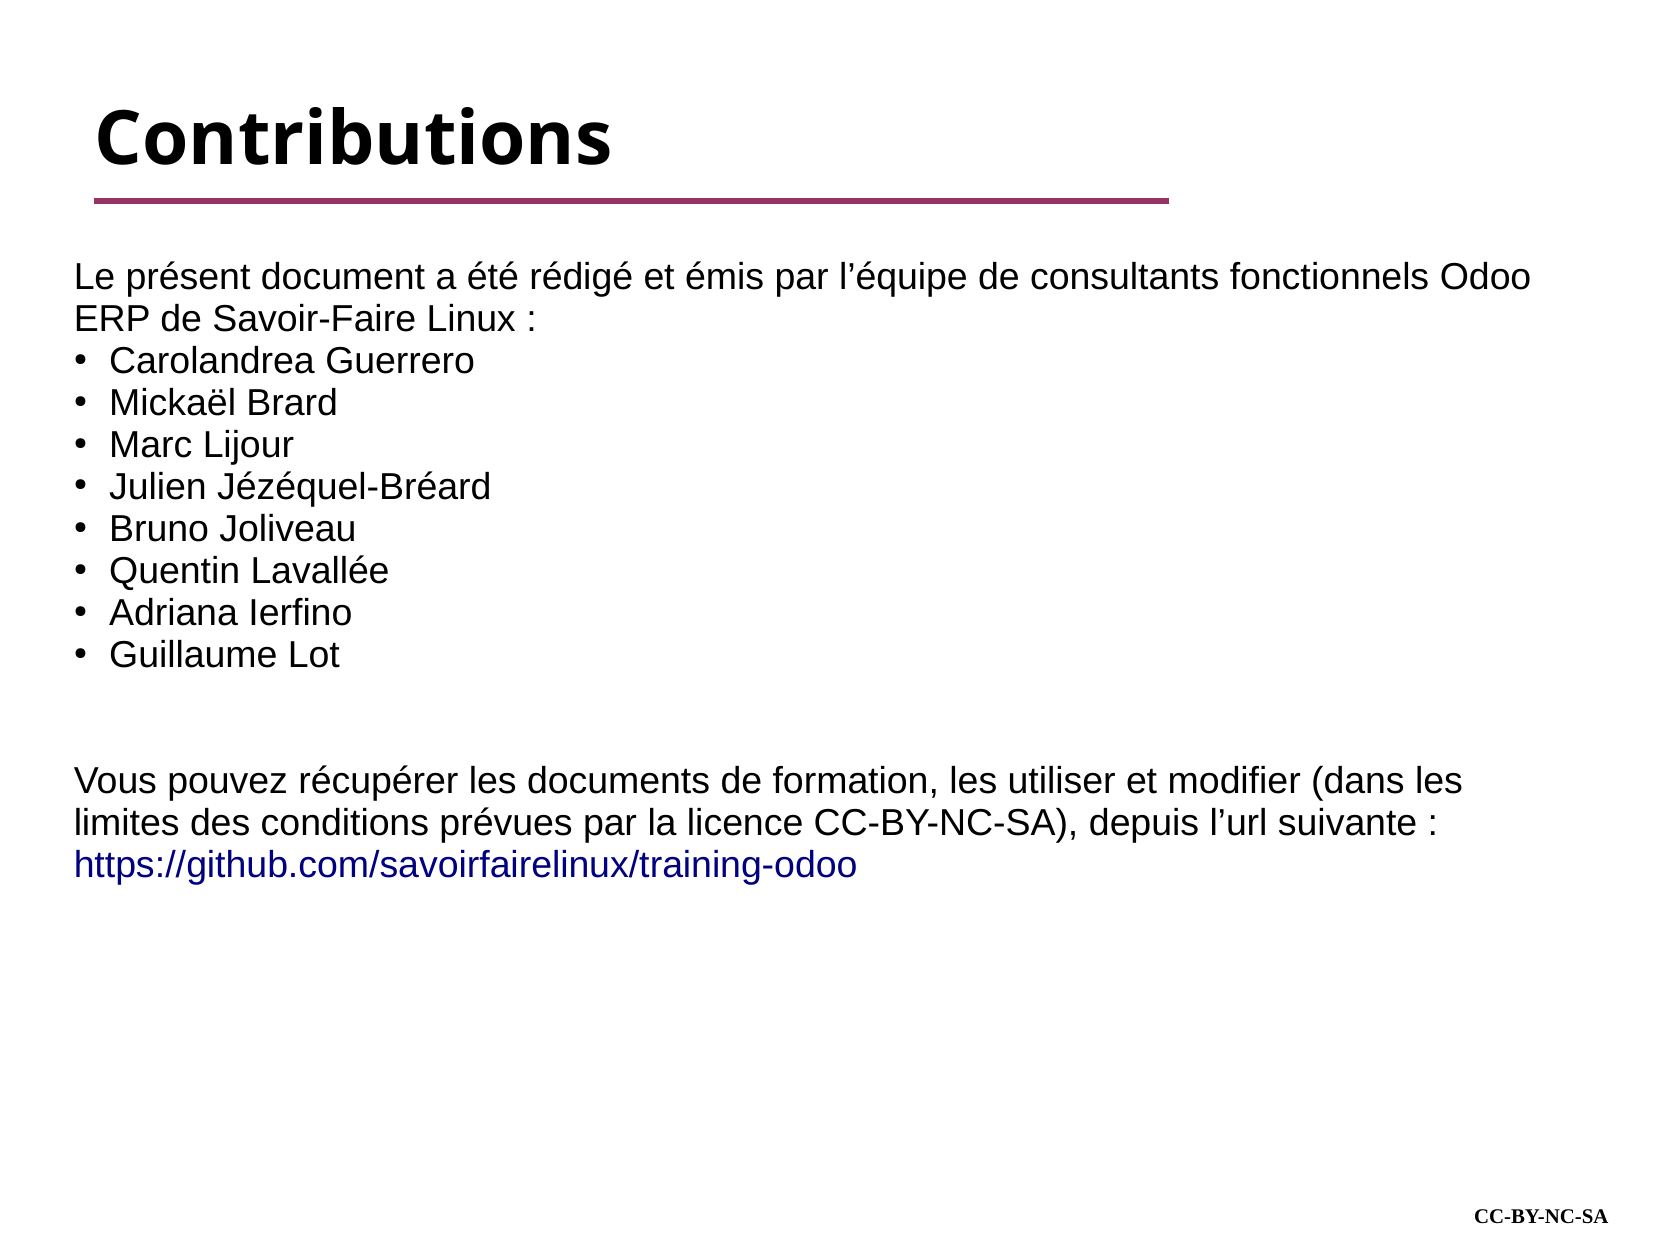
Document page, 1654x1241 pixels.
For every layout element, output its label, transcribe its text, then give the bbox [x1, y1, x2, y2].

title Contributions [94, 31, 1571, 239]
text_box Le présent document a été rédigé et émis par l’équipe de consultants fonctionnels Odoo ERP de Savoir-Faire Linux : Carolandrea Guerrero Mickaël Brard Marc Lijour Julien Jézéquel-Bréard Bruno Joliveau Quentin Lavallée Adriana Ierfino Guillaume Lot Vous pouvez récupérer les documents de formation, les utiliser et modifier (dans les limites des conditions prévues par la licence CC-BY-NC-SA), depuis l’url suivante : https://github.com/savoirfairelinux/training-odoo [59, 248, 1595, 1040]
